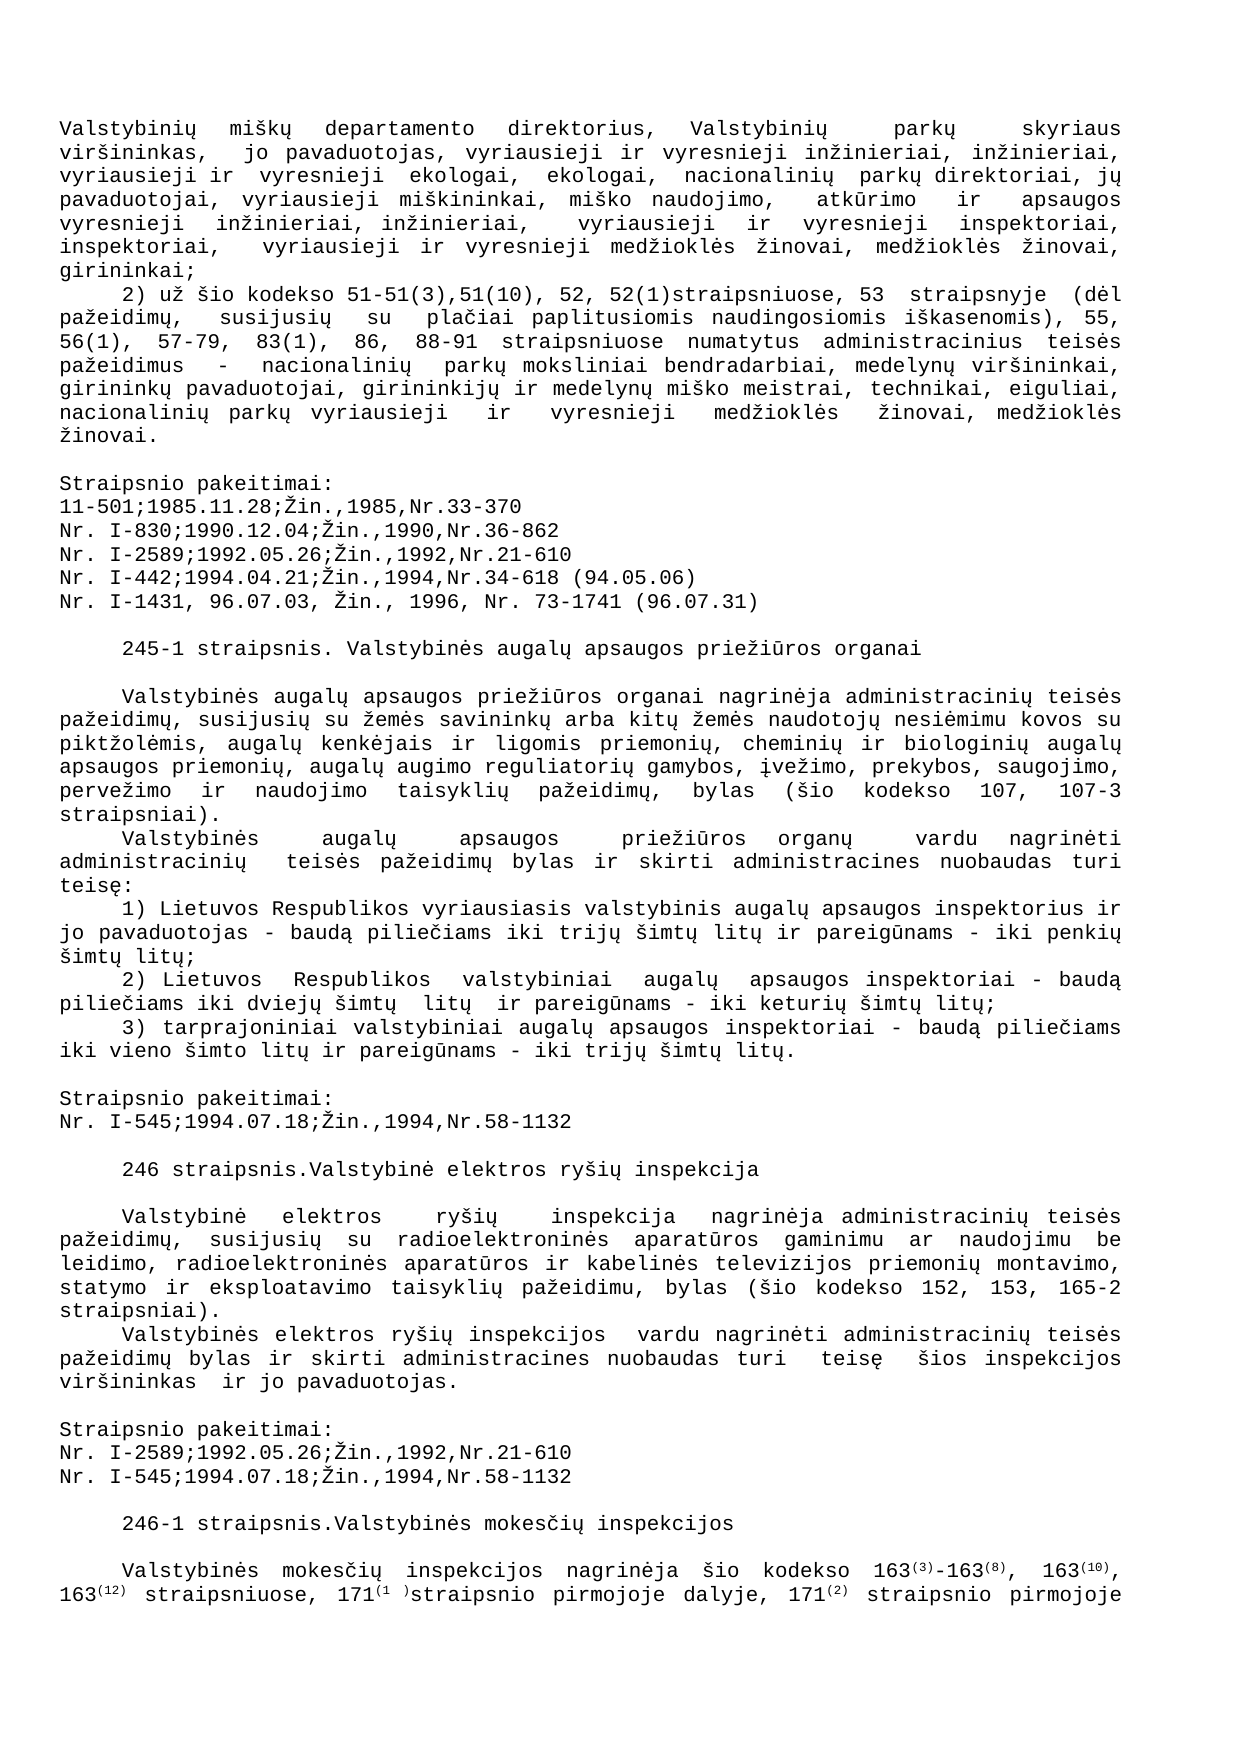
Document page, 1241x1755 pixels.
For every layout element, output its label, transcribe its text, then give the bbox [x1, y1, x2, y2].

text Nr. I-545;1994.07.18;Žin.,1994,Nr.58-1132 [59, 1466, 1122, 1489]
text Nr. I-2589;1992.05.26;Žin.,1992,Nr.21-610 [59, 544, 1122, 567]
text 11-501;1985.11.28;Žin.,1985,Nr.33-370 [59, 496, 1122, 520]
text Nr. I-830;1990.12.04;Žin.,1990,Nr.36-862 [59, 520, 1122, 544]
text 2) už šio kodekso 51-51(3),51(10), 52, 52(1)straipsniuose, 53 straipsnyje (dėl pažeidimų, susijusių su plačiai paplitusiomis naudingosiomis iškasenomis), 55, 56(1), 57-79, 83(1), 86, 88-91 straipsniuose numatytus administracinius teisės pažeidimus - nacionalinių parkų moksliniai bendradarbiai, medelynų viršininkai, girininkų pavaduotojai, girininkijų ir medelynų miško meistrai, technikai, eiguliai, nacionalinių parkų vyriausieji ir vyresnieji medžioklės žinovai, medžioklės žinovai. [59, 284, 1122, 449]
text 246 straipsnis.Valstybinė elektros ryšių inspekcija [59, 1158, 1122, 1182]
text Valstybinės elektros ryšių inspekcijos vardu nagrinėti administracinių teisės pažeidimų bylas ir skirti administracines nuobaudas turi teisę šios inspekcijos viršininkas ir jo pavaduotojas. [59, 1324, 1122, 1395]
text Nr. I-442;1994.04.21;Žin.,1994,Nr.34-618 (94.05.06) [59, 567, 1122, 591]
text 1) Lietuvos Respublikos vyriausiasis valstybinis augalų apsaugos inspektorius ir jo pavaduotojas - baudą piliečiams iki trijų šimtų litų ir pareigūnams - iki penkių šimtų litų; [59, 898, 1122, 969]
text Valstybinių miškų departamento direktorius, Valstybinių parkų skyriaus viršininkas, jo pavaduotojas, vyriausieji ir vyresnieji inžinieriai, inžinieriai, vyriausieji ir vyresnieji ekologai, ekologai, nacionalinių parkų direktoriai, jų pavaduotojai, vyriausieji miškininkai, miško naudojimo, atkūrimo ir apsaugos vyresnieji inžinieriai, inžinieriai, vyriausieji ir vyresnieji inspektoriai, inspektoriai, vyriausieji ir vyresnieji medžioklės žinovai, medžioklės žinovai, girininkai; [59, 118, 1122, 284]
text Valstybinės augalų apsaugos priežiūros organų vardu nagrinėti administracinių teisės pažeidimų bylas ir skirti administracines nuobaudas turi teisę: [59, 827, 1122, 898]
text 245-1 straipsnis. Valstybinės augalų apsaugos priežiūros organai [59, 638, 1122, 662]
text Valstybinės mokesčių inspekcijos nagrinėja šio kodekso 163(3)-163(8), 163(10), 163(12) straipsniuose, 171(1 )straipsnio pirmojoje dalyje, 171(2) straipsnio pirmojoje [59, 1561, 1122, 1608]
text 2) Lietuvos Respublikos valstybiniai augalų apsaugos inspektoriai - baudą piliečiams iki dviejų šimtų litų ir pareigūnams - iki keturių šimtų litų; [59, 969, 1122, 1017]
text Nr. I-1431, 96.07.03, Žin., 1996, Nr. 73-1741 (96.07.31) [59, 591, 1122, 615]
text 246-1 straipsnis.Valstybinės mokesčių inspekcijos [59, 1513, 1122, 1537]
text 3) tarprajoniniai valstybiniai augalų apsaugos inspektoriai - baudą piliečiams iki vieno šimto litų ir pareigūnams - iki trijų šimtų litų. [59, 1017, 1122, 1064]
text Nr. I-2589;1992.05.26;Žin.,1992,Nr.21-610 [59, 1442, 1122, 1466]
text Straipsnio pakeitimai: [59, 1088, 1122, 1111]
text Valstybinės augalų apsaugos priežiūros organai nagrinėja administracinių teisės pažeidimų, susijusių su žemės savininkų arba kitų žemės naudotojų nesiėmimu kovos su piktžolėmis, augalų kenkėjais ir ligomis priemonių, cheminių ir biologinių augalų apsaugos priemonių, augalų augimo reguliatorių gamybos, įvežimo, prekybos, saugojimo, pervežimo ir naudojimo taisyklių pažeidimų, bylas (šio kodekso 107, 107-3 straipsniai). [59, 686, 1122, 827]
text Nr. I-545;1994.07.18;Žin.,1994,Nr.58-1132 [59, 1111, 1122, 1135]
text Straipsnio pakeitimai: [59, 1419, 1122, 1442]
text Straipsnio pakeitimai: [59, 473, 1122, 496]
text Valstybinė elektros ryšių inspekcija nagrinėja administracinių teisės pažeidimų, susijusių su radioelektroninės aparatūros gaminimu ar naudojimu be leidimo, radioelektroninės aparatūros ir kabelinės televizijos priemonių montavimo, statymo ir eksploatavimo taisyklių pažeidimu, bylas (šio kodekso 152, 153, 165-2 straipsniai). [59, 1206, 1122, 1324]
